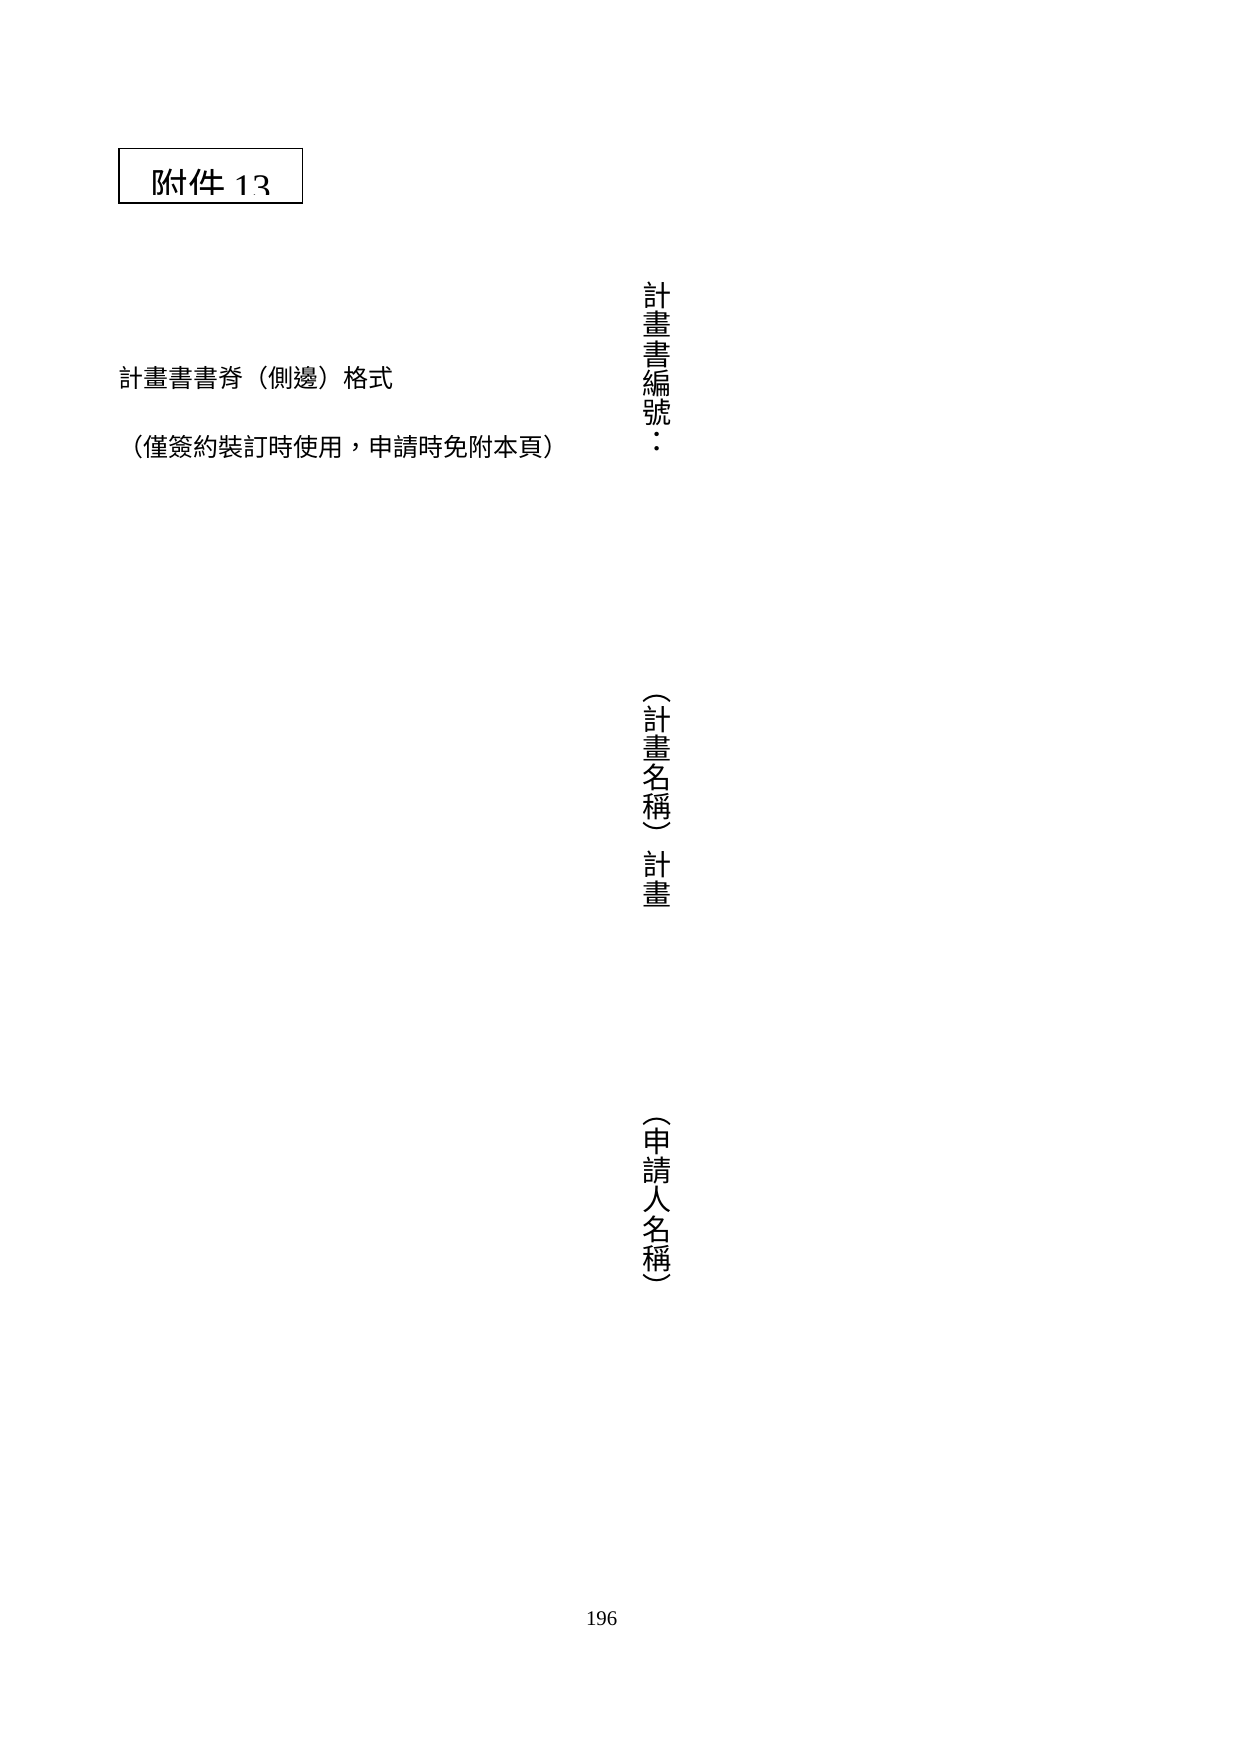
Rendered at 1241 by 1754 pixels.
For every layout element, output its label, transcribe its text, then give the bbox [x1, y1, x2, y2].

text 計畫書書脊（側邊）格式 [118, 335, 1122, 398]
subtitle 附件13 [135, 157, 287, 195]
text （僅簽約裝訂時使用，申請時免附本頁） [118, 404, 1122, 466]
